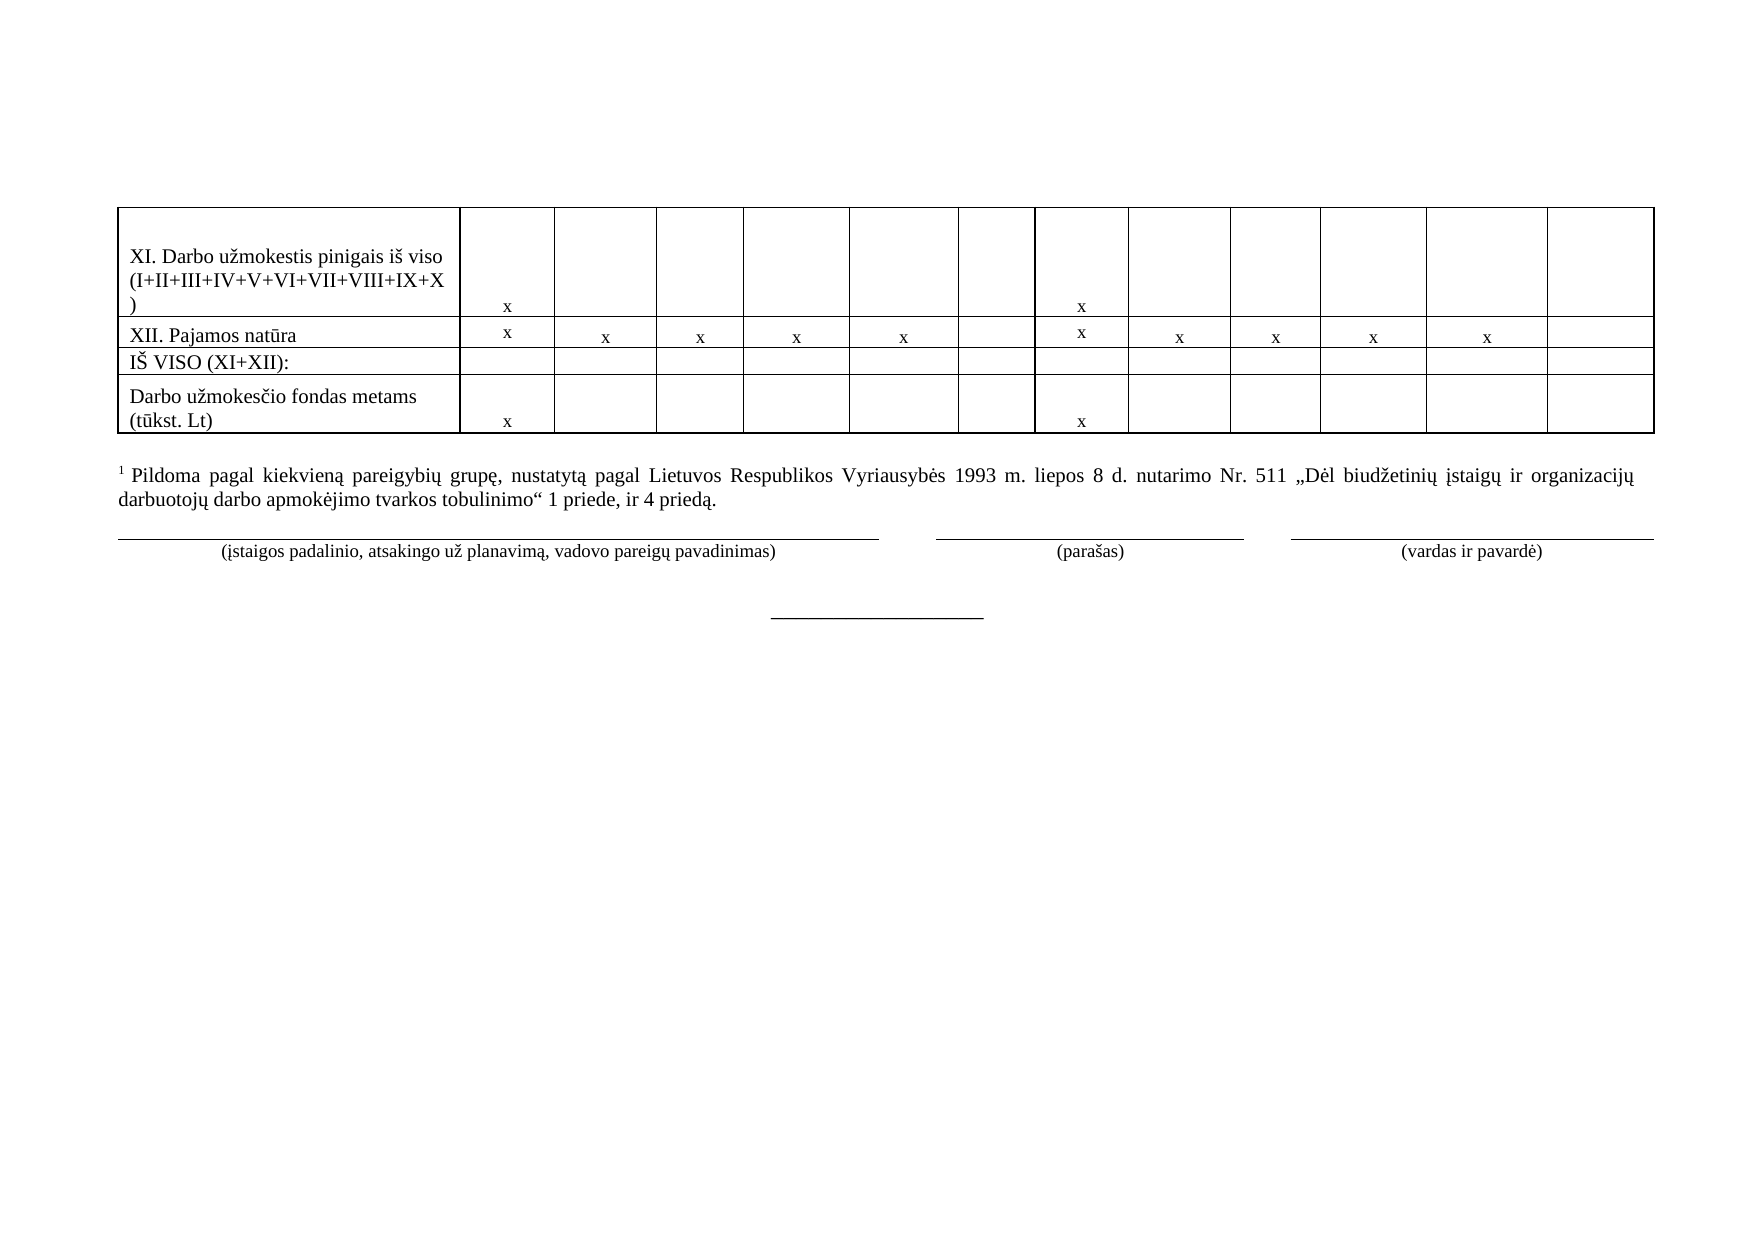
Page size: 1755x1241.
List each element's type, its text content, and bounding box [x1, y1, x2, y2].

table_cell [1427, 348, 1547, 374]
table_cell [1548, 317, 1653, 347]
table_cell x [1129, 317, 1230, 347]
table_cell [1231, 375, 1320, 432]
table_header [1244, 539, 1291, 564]
table_cell [959, 317, 1034, 347]
table_cell x [1036, 375, 1128, 432]
table_cell x [1427, 317, 1547, 347]
table_cell IŠ VISO (XI+XII): [119, 348, 459, 374]
table_cell [657, 348, 743, 374]
table_cell [1427, 208, 1547, 316]
table_cell x [850, 317, 958, 347]
table_cell [1427, 375, 1547, 432]
table_cell [1548, 208, 1653, 316]
table_cell x [461, 375, 554, 432]
table_cell x [461, 208, 554, 316]
table_cell [1548, 348, 1653, 374]
table_cell [1321, 348, 1426, 374]
table_cell [1036, 348, 1128, 374]
table_cell [850, 375, 958, 432]
table_cell x [1231, 317, 1320, 347]
table_cell [555, 208, 656, 316]
table_cell x [1036, 317, 1128, 347]
table_cell [1231, 208, 1320, 316]
table_cell [461, 348, 554, 374]
table_cell [555, 375, 656, 432]
table_cell [744, 208, 849, 316]
table_cell [744, 348, 849, 374]
table_cell x [461, 317, 554, 347]
table_cell x [657, 317, 743, 347]
table_cell x [555, 317, 656, 347]
table_cell [959, 348, 1034, 374]
table_cell [1129, 208, 1230, 316]
table_cell x [1321, 317, 1426, 347]
table_cell [1321, 208, 1426, 316]
table_cell [657, 208, 743, 316]
table_cell [850, 208, 958, 316]
table_cell [959, 208, 1034, 316]
table_cell [959, 375, 1034, 432]
table_header (vardas ir pavardė) [1291, 540, 1653, 564]
table_header (įstaigos padalinio, atsakingo už planavimą, vadovo pareigų pavadinimas) [118, 540, 879, 564]
table_cell [555, 348, 656, 374]
table_cell [657, 375, 743, 432]
table_cell [1548, 375, 1653, 432]
table_cell [744, 375, 849, 432]
table_cell [1129, 348, 1230, 374]
table_cell XII. Pajamos natūra [119, 317, 459, 347]
table_cell [1231, 348, 1320, 374]
table_cell Darbo užmokesčio fondas metams (tūkst. Lt) [119, 375, 459, 432]
table_cell [850, 348, 958, 374]
table_header [879, 539, 936, 564]
text _________________ [118, 593, 1636, 622]
table_cell x [1036, 208, 1128, 316]
table_cell [1129, 375, 1230, 432]
table_cell [1321, 375, 1426, 432]
table_header (parašas) [936, 540, 1244, 564]
table_cell XI. Darbo užmokestis pinigais iš viso (I+II+III+IV+V+VI+VII+VIII+IX+X) [119, 208, 459, 316]
table_cell x [744, 317, 849, 347]
text 1 Pildoma pagal kiekvieną pareigybių grupę, nustatytą pagal Lietuvos Respublikos Vyriausybės 1993 m. liepos 8 d. nutarimo Nr. 511 „Dėl biudžetinių įstaigų ir organizacijų darbuotojų darbo apmokėjimo tvarkos tobulinimo“ 1 priede, ir 4 priedą. [118, 462, 1636, 511]
